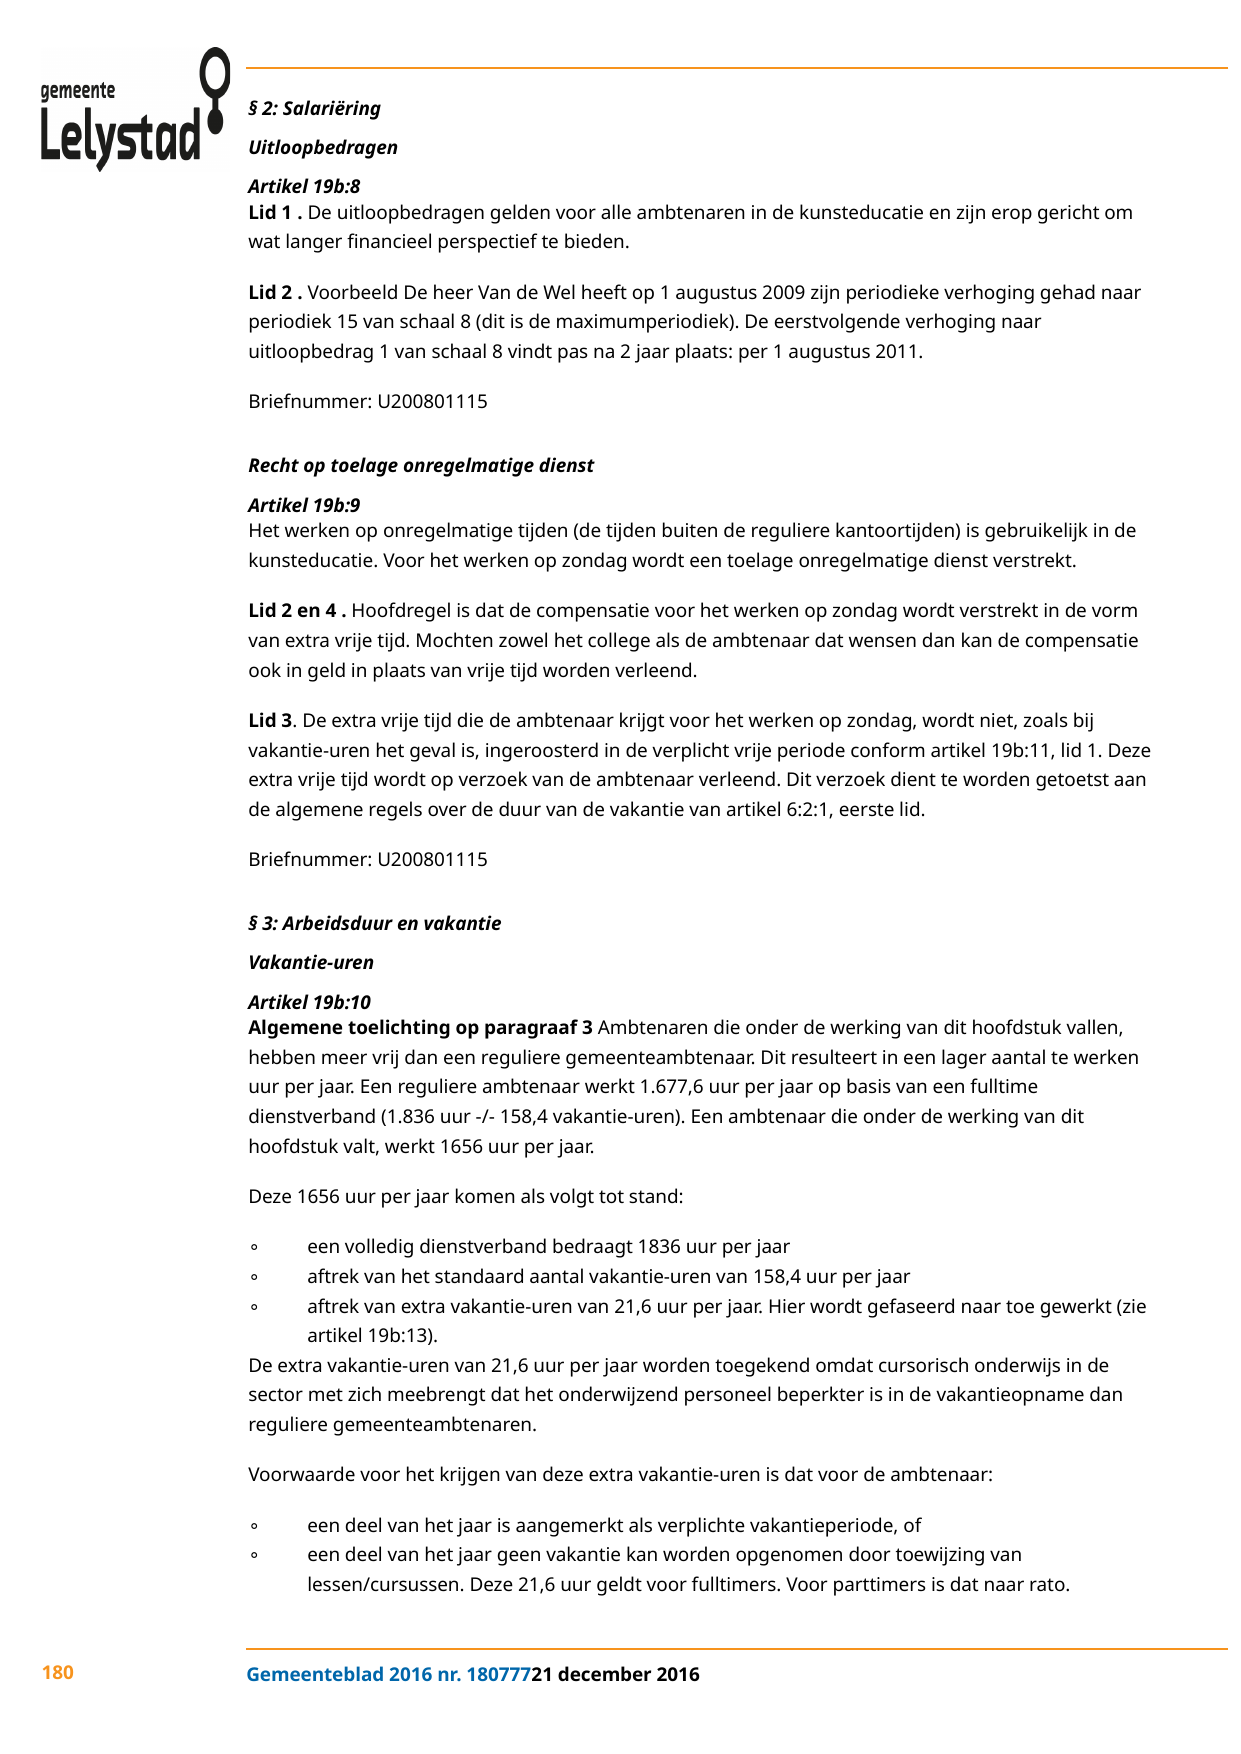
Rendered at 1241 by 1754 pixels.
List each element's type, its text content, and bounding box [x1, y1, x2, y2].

text De extra vakantie-uren van 21,6 uur per jaar worden toegekend omdat cursorisch onderwijs in de sector met zich meebrengt dat het onderwijzend personeel beperkter is in de vakantieopname dan reguliere gemeenteambtenaren. [248, 1352, 1152, 1437]
text Artikel 19b:10 [248, 989, 1152, 1014]
picture [41, 47, 231, 172]
list een volledig dienstverband bedraagt 1836 uur per jaar [248, 1234, 1152, 1259]
text Lid 1 . De uitloopbedragen gelden voor alle ambtenaren in de kunsteducatie en zijn erop gericht om wat langer financieel perspectief te bieden. [248, 199, 1152, 254]
list aftrek van extra vakantie-uren van 21,6 uur per jaar. Hier wordt gefaseerd naar toe gewerkt (zie artikel 19b:13). [248, 1293, 1152, 1348]
text Voorwaarde voor het krijgen van deze extra vakantie-uren is dat voor de ambtenaar: [248, 1462, 1152, 1487]
list een deel van het jaar is aangemerkt als verplichte vakantieperiode, of [248, 1512, 1152, 1538]
list aftrek van het standaard aantal vakantie-uren van 158,4 uur per jaar [248, 1263, 1152, 1289]
list een deel van het jaar geen vakantie kan worden opgenomen door toewijzing van lessen/cursussen. Deze 21,6 uur geldt voor fulltimers. Voor parttimers is dat naar rato. [248, 1542, 1152, 1597]
text Lid 2 en 4 . Hoofdregel is dat de compensatie voor het werken op zondag wordt verstrekt in de vorm van extra vrije tijd. Mochten zowel het college als de ambtenaar dat wensen dan kan de compensatie ook in geld in plaats van vrije tijd worden verleend. [248, 598, 1152, 682]
text Recht op toelage onregelmatige dienst [248, 453, 1152, 478]
text Briefnummer: U200801115 [248, 389, 1152, 414]
text Het werken op onregelmatige tijden (de tijden buiten de reguliere kantoortijden) is gebruikelijk in de kunsteducatie. Voor het werken op zondag wordt een toelage onregelmatige dienst verstrekt. [248, 518, 1152, 573]
text Lid 3. De extra vrije tijd die de ambtenaar krijgt voor het werken op zondag, wordt niet, zoals bij vakantie-uren het geval is, ingeroosterd in de verplicht vrije periode conform artikel 19b:11, lid 1. Deze extra vrije tijd wordt op verzoek van de ambtenaar verleend. Dit verzoek dient te worden getoetst aan de algemene regels over de duur van de vakantie van artikel 6:2:1, eerste lid. [248, 707, 1152, 822]
text Vakantie-uren [248, 949, 1152, 975]
text § 2: Salariëring [248, 95, 1152, 121]
text Artikel 19b:8 [248, 173, 1152, 199]
text Deze 1656 uur per jaar komen als volgt tot stand: [248, 1183, 1152, 1209]
text Artikel 19b:9 [248, 492, 1152, 518]
text § 3: Arbeidsduur en vakantie [248, 910, 1152, 936]
text Uitloopbedragen [248, 134, 1152, 160]
text Briefnummer: U200801115 [248, 846, 1152, 872]
text Lid 2 . Voorbeeld De heer Van de Wel heeft op 1 augustus 2009 zijn periodieke verhoging gehad naar periodiek 15 van schaal 8 (dit is de maximumperiodiek). De eerstvolgende verhoging naar uitloopbedrag 1 van schaal 8 vindt pas na 2 jaar plaats: per 1 augustus 2011. [248, 279, 1152, 364]
text Algemene toelichting op paragraaf 3 Ambtenaren die onder de werking van dit hoofdstuk vallen, hebben meer vrij dan een reguliere gemeenteambtenaar. Dit resulteert in een lager aantal te werken uur per jaar. Een reguliere ambtenaar werkt 1.677,6 uur per jaar op basis van een fulltime dienstverband (1.836 uur -/- 158,4 vakantie-uren). Een ambtenaar die onder de werking van dit hoofdstuk valt, werkt 1656 uur per jaar. [248, 1014, 1152, 1159]
